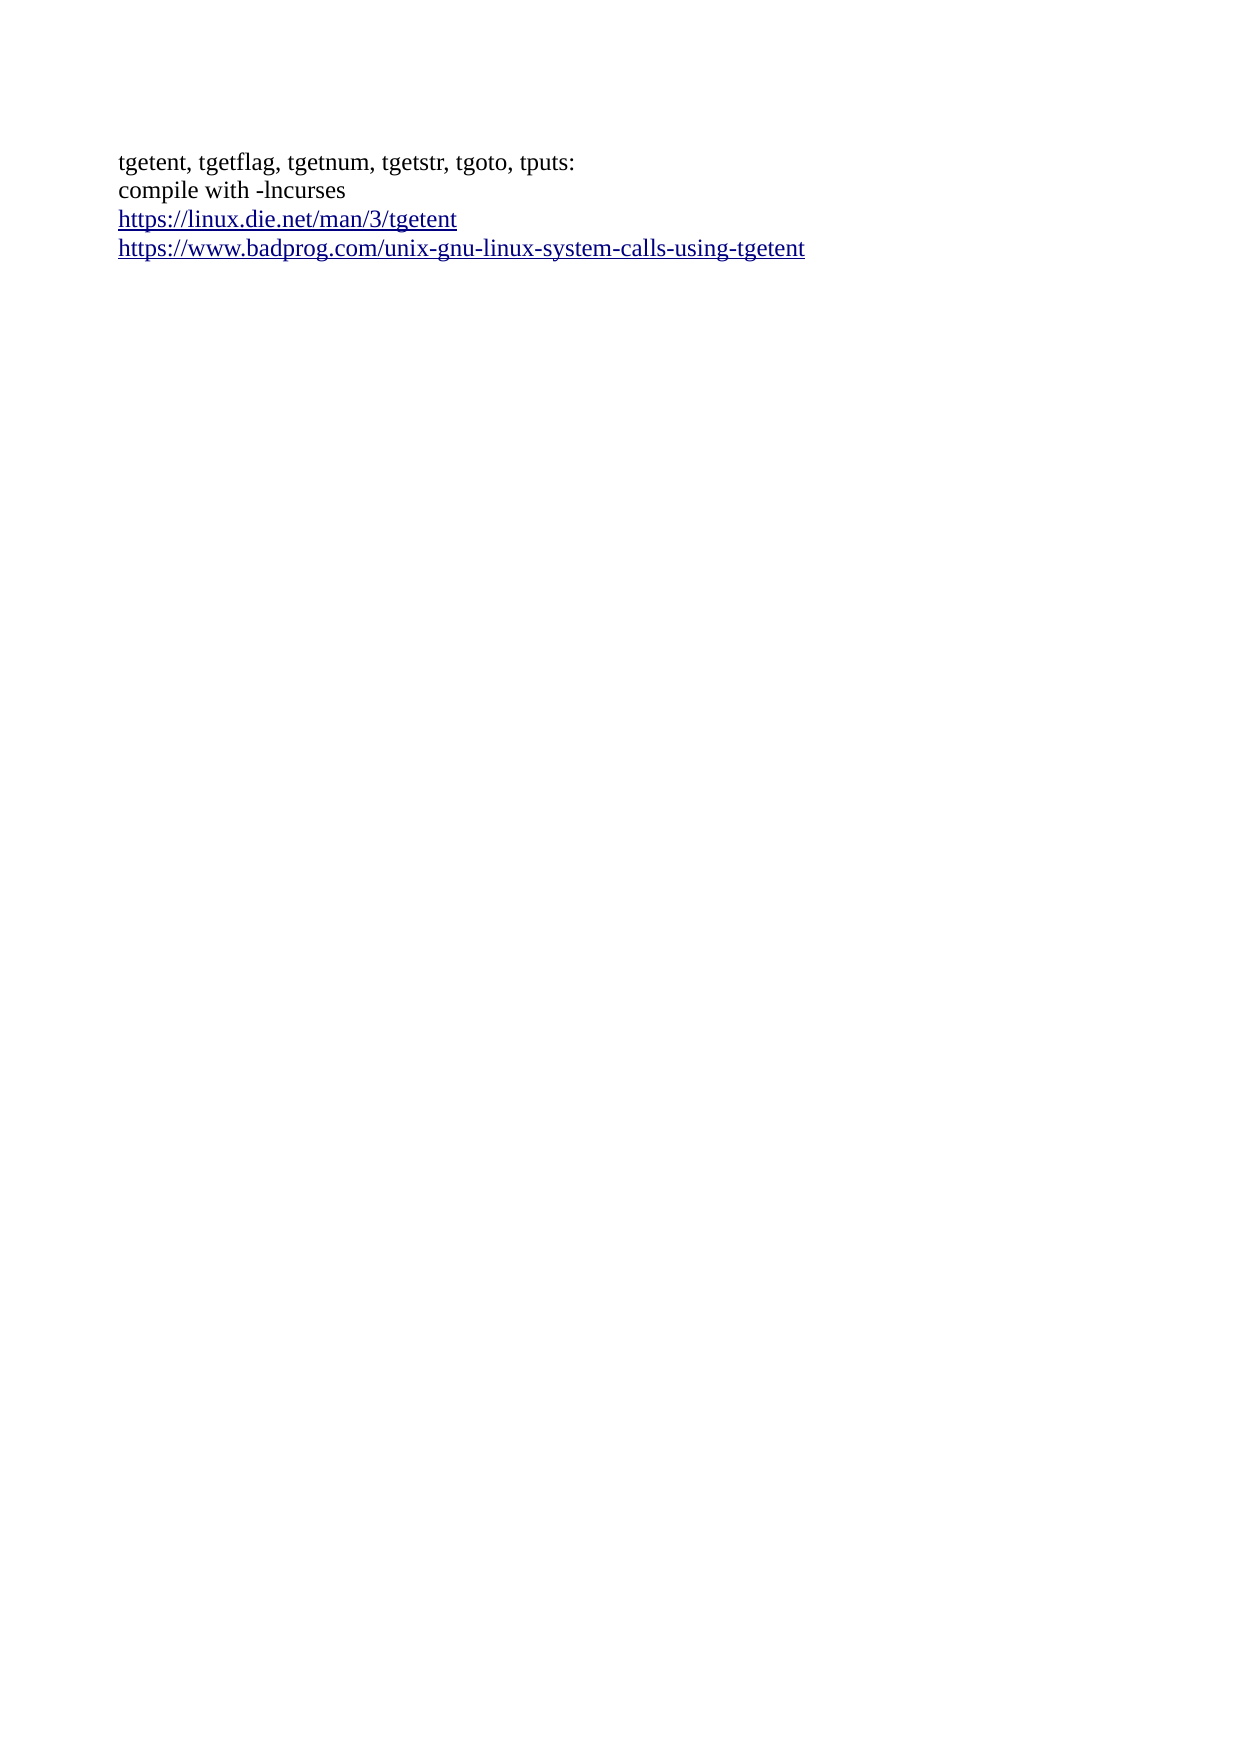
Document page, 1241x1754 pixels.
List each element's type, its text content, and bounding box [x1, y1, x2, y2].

text tgetent, tgetflag, tgetnum, tgetstr, tgoto, tputs: [118, 147, 1122, 176]
text https://www.badprog.com/unix-gnu-linux-system-calls-using-tgetent [118, 233, 1122, 262]
text compile with -lncurses [118, 176, 1122, 204]
text https://linux.die.net/man/3/tgetent [118, 204, 1122, 233]
